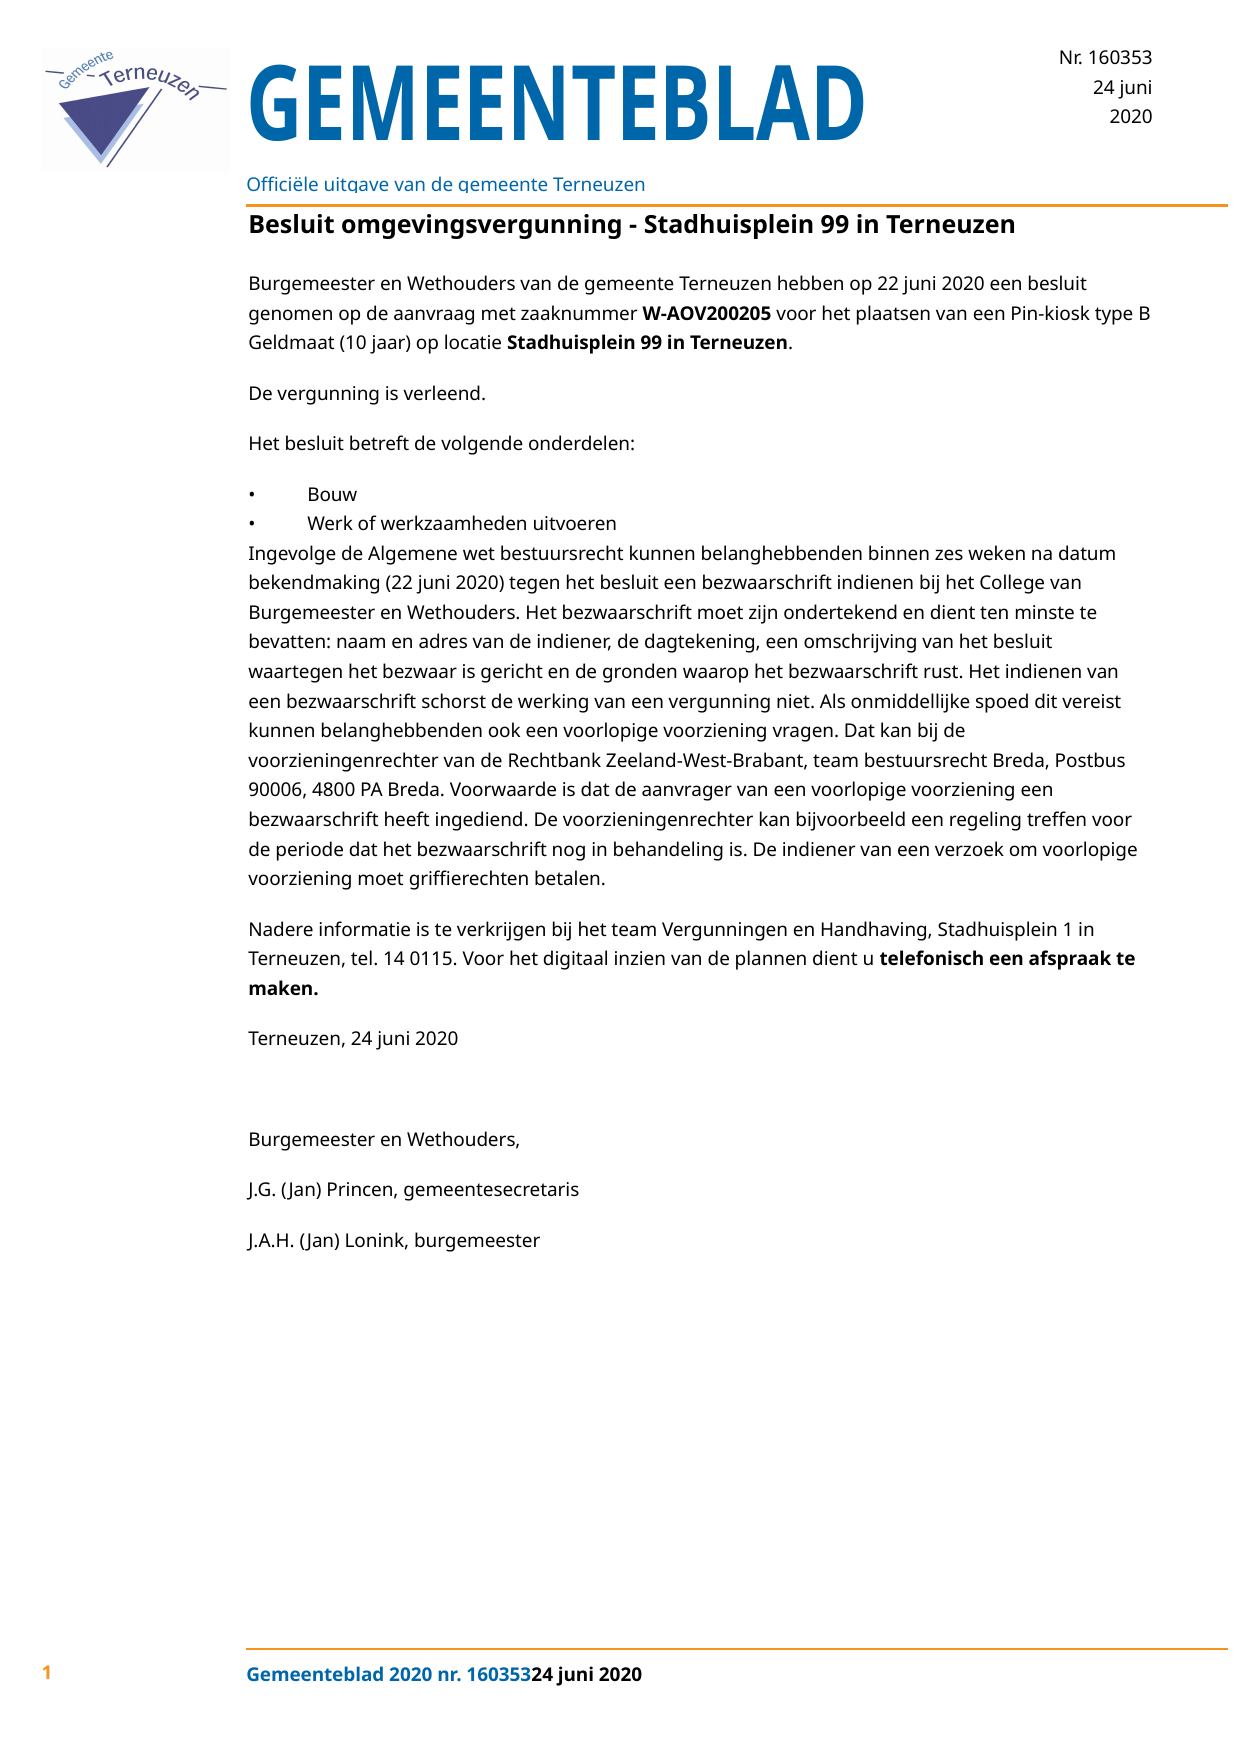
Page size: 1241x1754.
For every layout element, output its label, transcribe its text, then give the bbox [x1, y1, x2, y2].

text Besluit omgevingsvergunning - Stadhuisplein 99 in Terneuzen [248, 207, 1152, 241]
text Burgemeester en Wethouders van de gemeente Terneuzen hebben op 22 juni 2020 een besluit genomen op de aanvraag met zaaknummer W-AOV200205 voor het plaatsen van een Pin-kiosk type B Geldmaat (10 jaar) op locatie Stadhuisplein 99 in Terneuzen. [248, 270, 1152, 355]
text J.G. (Jan) Princen, gemeentesecretaris [248, 1177, 1152, 1202]
text J.A.H. (Jan) Lonink, burgemeester [248, 1227, 1152, 1253]
text Nadere informatie is te verkrijgen bij het team Vergunningen en Handhaving, Stadhuisplein 1 in Terneuzen, tel. 14 0115. Voor het digitaal inzien van de plannen dient u telefonisch een afspraak te maken. [248, 916, 1152, 1001]
text Terneuzen, 24 juni 2020 [248, 1025, 1152, 1051]
picture [41, 47, 231, 172]
list Bouw [248, 481, 1152, 506]
text Burgemeester en Wethouders, [248, 1126, 1152, 1152]
text Ingevolge de Algemene wet bestuursrecht kunnen belanghebbenden binnen zes weken na datum bekendmaking (22 juni 2020) tegen het besluit een bezwaarschrift indienen bij het College van Burgemeester en Wethouders. Het bezwaarschrift moet zijn ondertekend en dient ten minste te bevatten: naam en adres van de indiener, de dagtekening, een omschrijving van het besluit waartegen het bezwaar is gericht en de gronden waarop het bezwaarschrift rust. Het indienen van een bezwaarschrift schorst de werking van een vergunning niet. Als onmiddellijke spoed dit vereist kunnen belanghebbenden ook een voorlopige voorziening vragen. Dat kan bij de voorzieningenrechter van de Rechtbank Zeeland-West-Brabant, team bestuursrecht Breda, Postbus 90006, 4800 PA Breda. Voorwaarde is dat de aanvrager van een voorlopige voorziening een bezwaarschrift heeft ingediend. De voorzieningenrechter kan bijvoorbeeld een regeling treffen voor de periode dat het bezwaarschrift nog in behandeling is. De indiener van een verzoek om voorlopige voorziening moet griffierechten betalen. [248, 540, 1152, 891]
text Het besluit betreft de volgende onderdelen: [248, 430, 1152, 456]
text De vergunning is verleend. [248, 380, 1152, 406]
list Werk of werkzaamheden uitvoeren [248, 510, 1152, 536]
